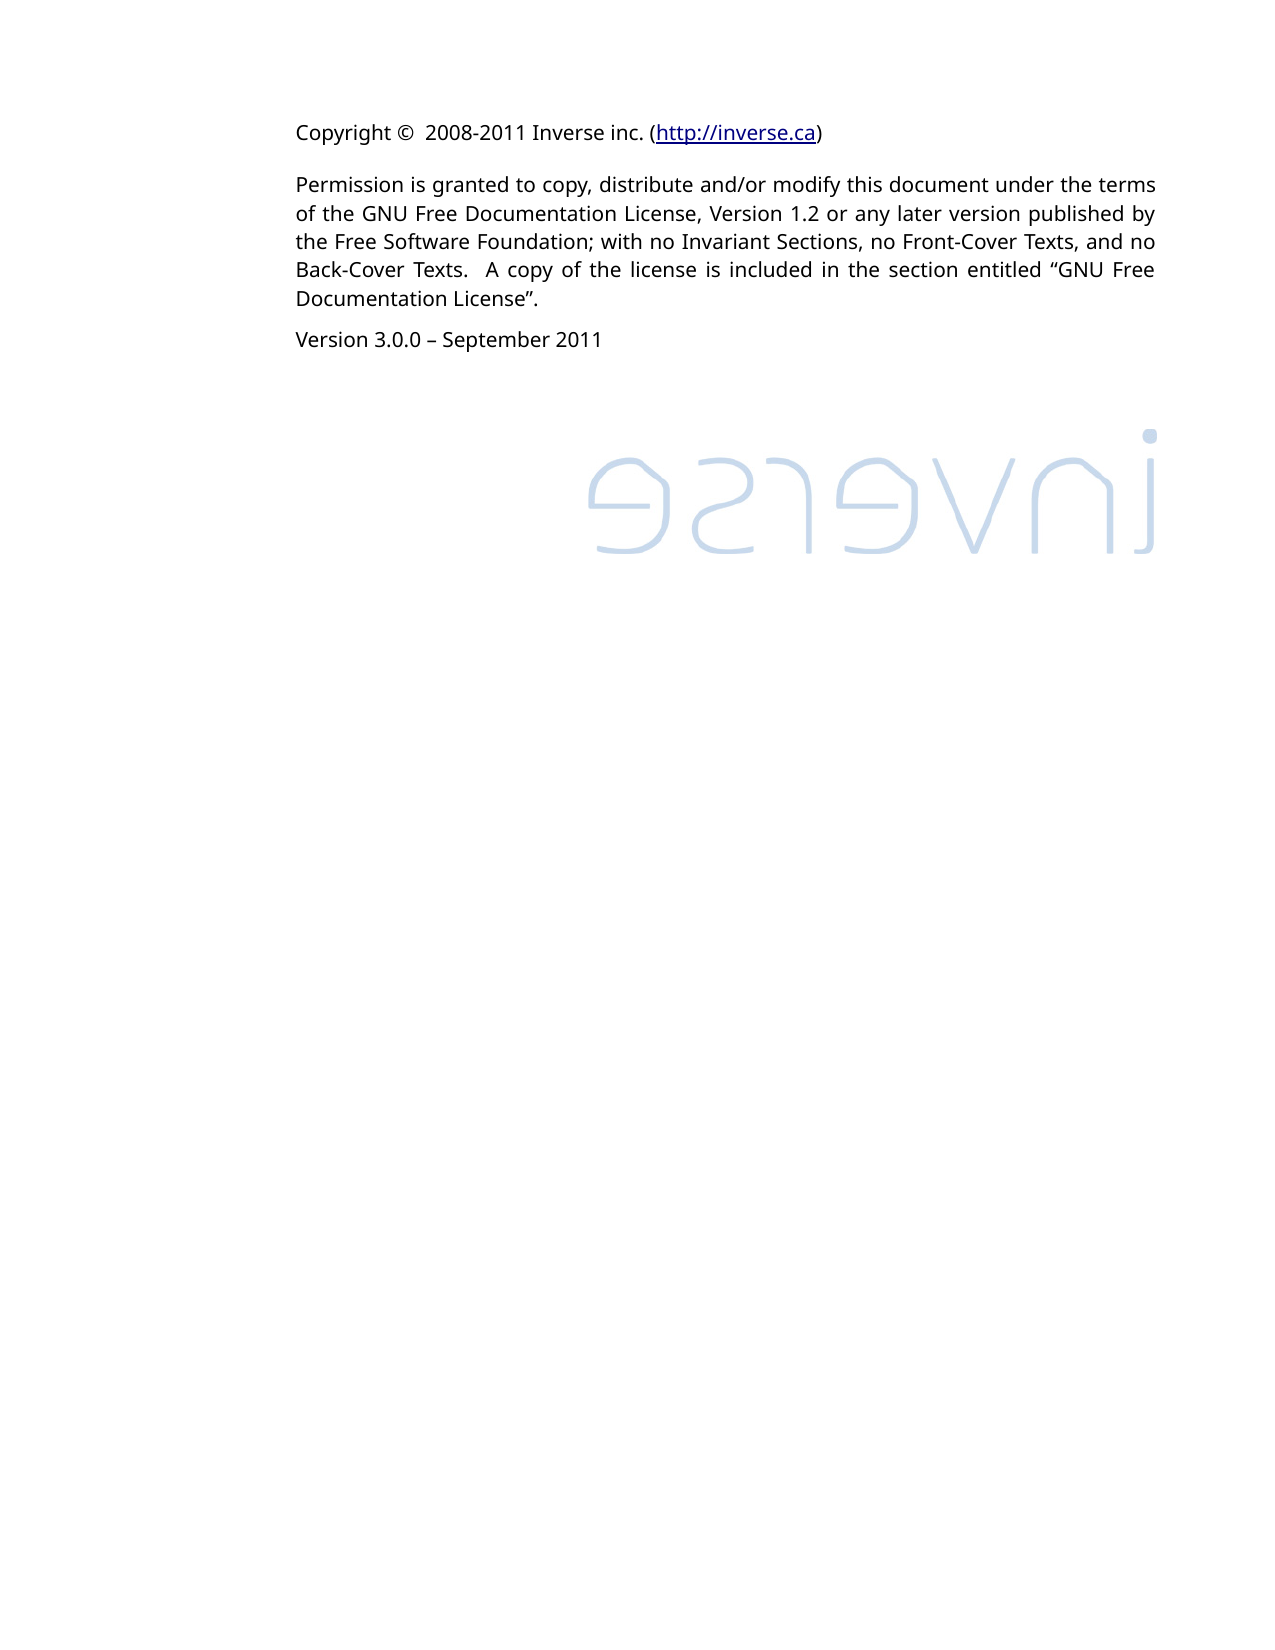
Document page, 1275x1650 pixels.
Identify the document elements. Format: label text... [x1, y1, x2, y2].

text Version 3.0.0 – September 2011 [295, 325, 1157, 353]
text Copyright © 2008-2011 Inverse inc. (http://inverse.ca) [295, 118, 1157, 147]
picture [588, 429, 1157, 554]
text Permission is granted to copy, distribute and/or modify this document under the terms of the GNU Free Documentation License, Version 1.2 or any later version published by the Free Software Foundation; with no Invariant Sections, no Front-Cover Texts, and no Back-Cover Texts. A copy of the license is included in the section entitled “GNU Free Documentation License”. [295, 170, 1157, 312]
